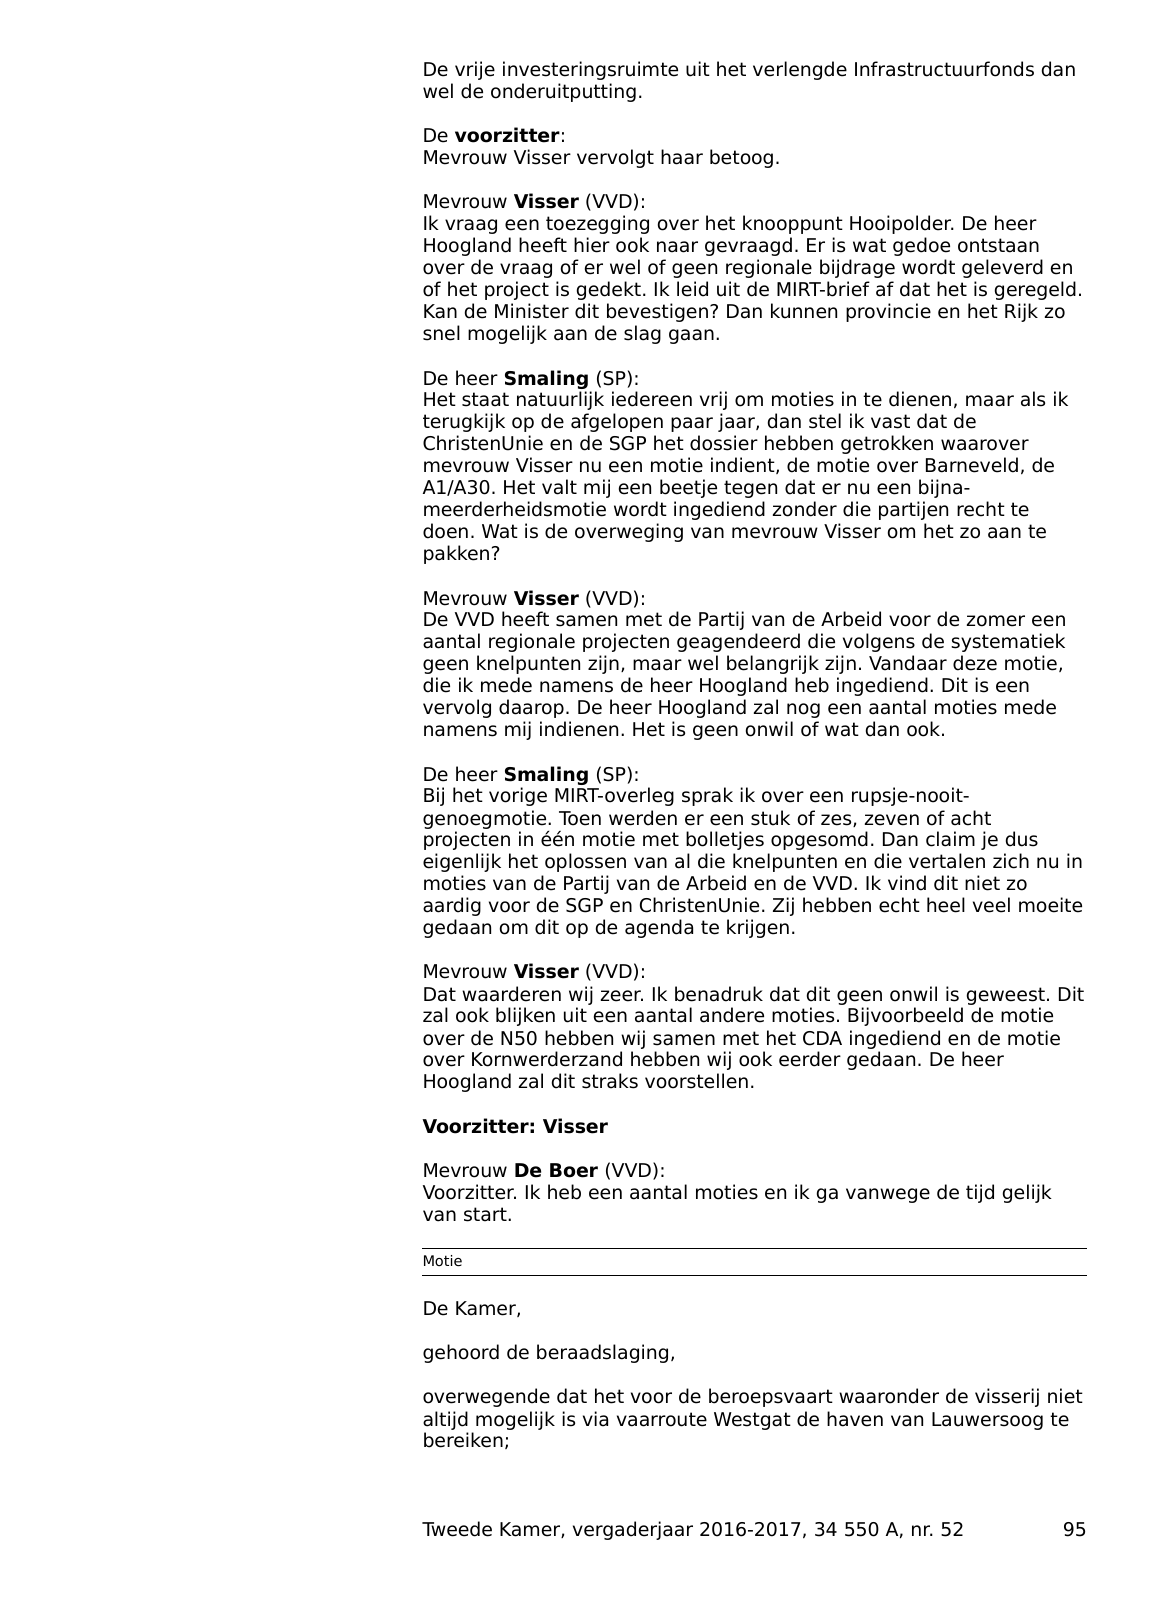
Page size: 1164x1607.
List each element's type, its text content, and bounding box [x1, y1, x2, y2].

text De vrije investeringsruimte uit het verlengde Infrastructuurfonds dan wel de onderuitputting. [422, 59, 1087, 103]
table_header Motie [422, 1249, 1087, 1275]
text Mevrouw Visser (VVD): [422, 961, 1087, 983]
text De VVD heeft samen met de Partij van de Arbeid voor de zomer een aantal regionale projecten geagendeerd die volgens de systematiek geen knelpunten zijn, maar wel belangrijk zijn. Vandaar deze motie, die ik mede namens de heer Hoogland heb ingediend. Dit is een vervolg daarop. De heer Hoogland zal nog een aantal moties mede namens mij indienen. Het is geen onwil of wat dan ook. [422, 609, 1087, 741]
text De Kamer, [422, 1298, 1087, 1320]
text Mevrouw De Boer (VVD): [422, 1160, 1087, 1182]
text Mevrouw Visser (VVD): [422, 191, 1087, 213]
text De voorzitter: [422, 125, 1087, 147]
text Mevrouw Visser vervolgt haar betoog. [422, 147, 1087, 169]
text Mevrouw Visser (VVD): [422, 587, 1087, 609]
text Dat waarderen wij zeer. Ik benadruk dat dit geen onwil is geweest. Dit zal ook blijken uit een aantal andere moties. Bijvoorbeeld de motie over de N50 hebben wij samen met het CDA ingediend en de motie over Kornwerderzand hebben wij ook eerder gedaan. De heer Hoogland zal dit straks voorstellen. [422, 983, 1087, 1093]
subtitle Voorzitter: Visser [422, 1116, 1087, 1137]
text Het staat natuurlijk iedereen vrij om moties in te dienen, maar als ik terugkijk op de afgelopen paar jaar, dan stel ik vast dat de ChristenUnie en de SGP het dossier hebben getrokken waarover mevrouw Visser nu een motie indient, de motie over Barneveld, de A1/A30. Het valt mij een beetje tegen dat er nu een bijna-meerderheidsmotie wordt ingediend zonder die partijen recht te doen. Wat is de overweging van mevrouw Visser om het zo aan te pakken? [422, 389, 1087, 565]
text Bij het vorige MIRT-overleg sprak ik over een rupsje-nooit-genoegmotie. Toen werden er een stuk of zes, zeven of acht projecten in één motie met bolletjes opgesomd. Dan claim je dus eigenlijk het oplossen van al die knelpunten en die vertalen zich nu in moties van de Partij van de Arbeid en de VVD. Ik vind dit niet zo aardig voor de SGP en ChristenUnie. Zij hebben echt heel veel moeite gedaan om dit op de agenda te krijgen. [422, 785, 1087, 939]
text De heer Smaling (SP): [422, 367, 1087, 389]
text Ik vraag een toezegging over het knooppunt Hooipolder. De heer Hoogland heeft hier ook naar gevraagd. Er is wat gedoe ontstaan over de vraag of er wel of geen regionale bijdrage wordt geleverd en of het project is gedekt. Ik leid uit de MIRT-brief af dat het is geregeld. Kan de Minister dit bevestigen? Dan kunnen provincie en het Rijk zo snel mogelijk aan de slag gaan. [422, 213, 1087, 345]
text gehoord de beraadslaging, [422, 1342, 1087, 1364]
text De heer Smaling (SP): [422, 763, 1087, 785]
text Voorzitter. Ik heb een aantal moties en ik ga vanwege de tijd gelijk van start. [422, 1182, 1087, 1226]
text overwegende dat het voor de beroepsvaart waaronder de visserij niet altijd mogelijk is via vaarroute Westgat de haven van Lauwersoog te bereiken; [422, 1386, 1087, 1452]
